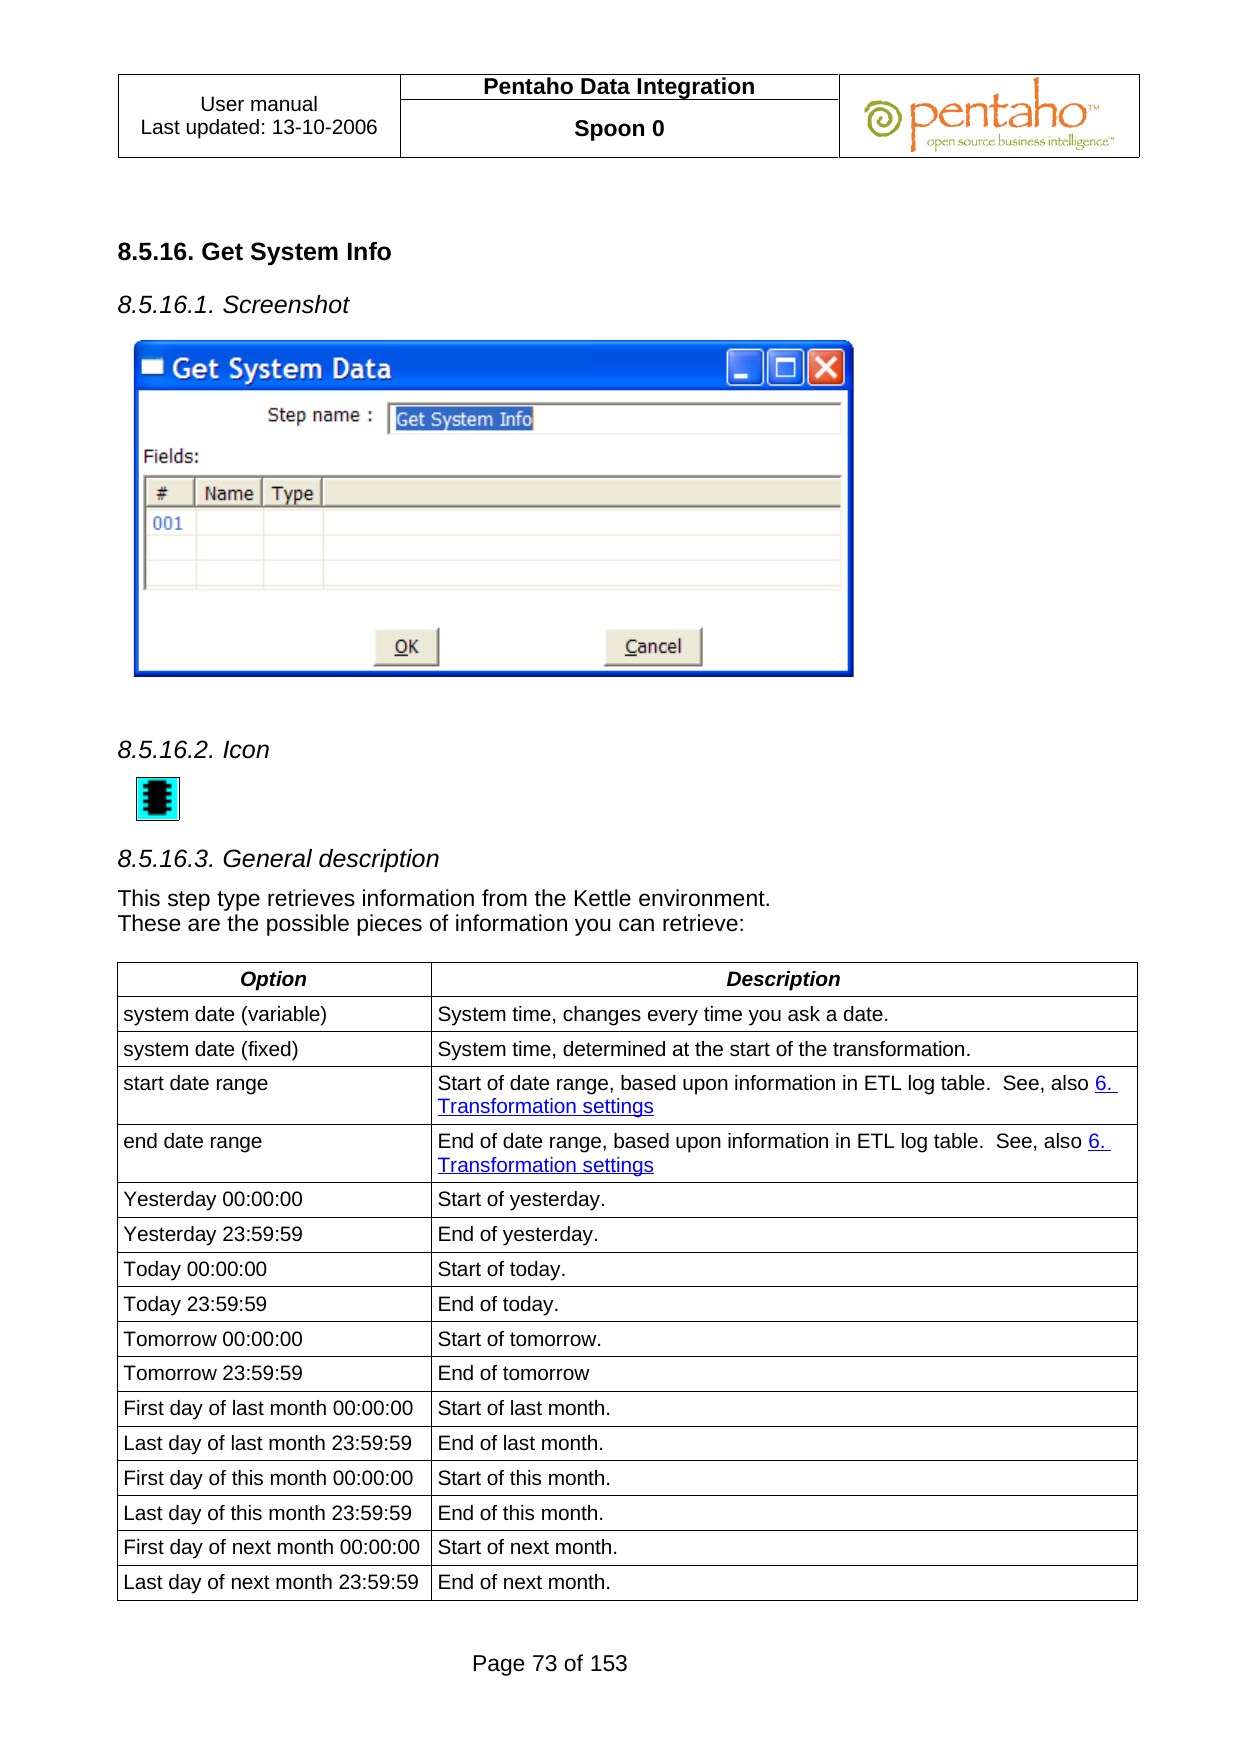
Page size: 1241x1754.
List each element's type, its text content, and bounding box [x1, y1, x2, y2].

table_cell Last day of this month 23:59:59 [118, 1496, 431, 1530]
text This step type retrieves information from the Kettle environment. [117, 885, 1137, 911]
text These are the possible pieces of information you can retrieve: [117, 911, 1137, 936]
picture [133, 340, 854, 677]
table_cell End of this month. [432, 1496, 1137, 1530]
table_cell End of next month. [432, 1566, 1137, 1600]
table_cell End of today. [432, 1287, 1137, 1321]
table_cell System time, determined at the start of the transformation. [432, 1032, 1137, 1066]
table_cell system date (variable) [118, 997, 431, 1031]
table_cell Today 23:59:59 [118, 1287, 431, 1321]
subtitle General description [117, 845, 1137, 873]
table_cell start date range [118, 1067, 431, 1124]
table_cell End of yesterday. [432, 1218, 1137, 1252]
table_cell End of tomorrow [432, 1357, 1137, 1391]
table_cell Last day of next month 23:59:59 [118, 1566, 431, 1600]
table_cell First day of next month 00:00:00 [118, 1531, 431, 1565]
table_cell Start of today. [432, 1253, 1137, 1286]
table_cell First day of this month 00:00:00 [118, 1461, 431, 1495]
table_cell Yesterday 00:00:00 [118, 1183, 431, 1217]
subtitle Get System Info [117, 238, 1137, 266]
subtitle Icon [117, 736, 1137, 764]
table_cell Tomorrow 23:59:59 [118, 1357, 431, 1391]
table_cell System time, changes every time you ask a date. [432, 997, 1137, 1031]
table_cell system date (fixed) [118, 1032, 431, 1066]
table_cell Start of yesterday. [432, 1183, 1137, 1217]
table_cell Yesterday 23:59:59 [118, 1218, 431, 1252]
table_cell End of last month. [432, 1427, 1137, 1460]
table_cell end date range [118, 1125, 431, 1182]
table_cell Start of tomorrow. [432, 1322, 1137, 1356]
table_cell Today 00:00:00 [118, 1253, 431, 1286]
table_cell First day of last month 00:00:00 [118, 1392, 431, 1426]
table_header Description [432, 963, 1137, 996]
table_cell Start of this month. [432, 1461, 1137, 1495]
table_cell Start of last month. [432, 1392, 1137, 1426]
table_cell End of date range, based upon information in ETL log table. See, also 6. Transformation settings [432, 1125, 1137, 1182]
table_cell Start of date range, based upon information in ETL log table. See, also 6. Transformation settings [432, 1067, 1137, 1124]
table_cell Last day of last month 23:59:59 [118, 1427, 431, 1460]
subtitle Screenshot [117, 291, 1137, 319]
table_header Option [118, 963, 431, 996]
table_cell Start of next month. [432, 1531, 1137, 1565]
table_cell Tomorrow 00:00:00 [118, 1322, 431, 1356]
